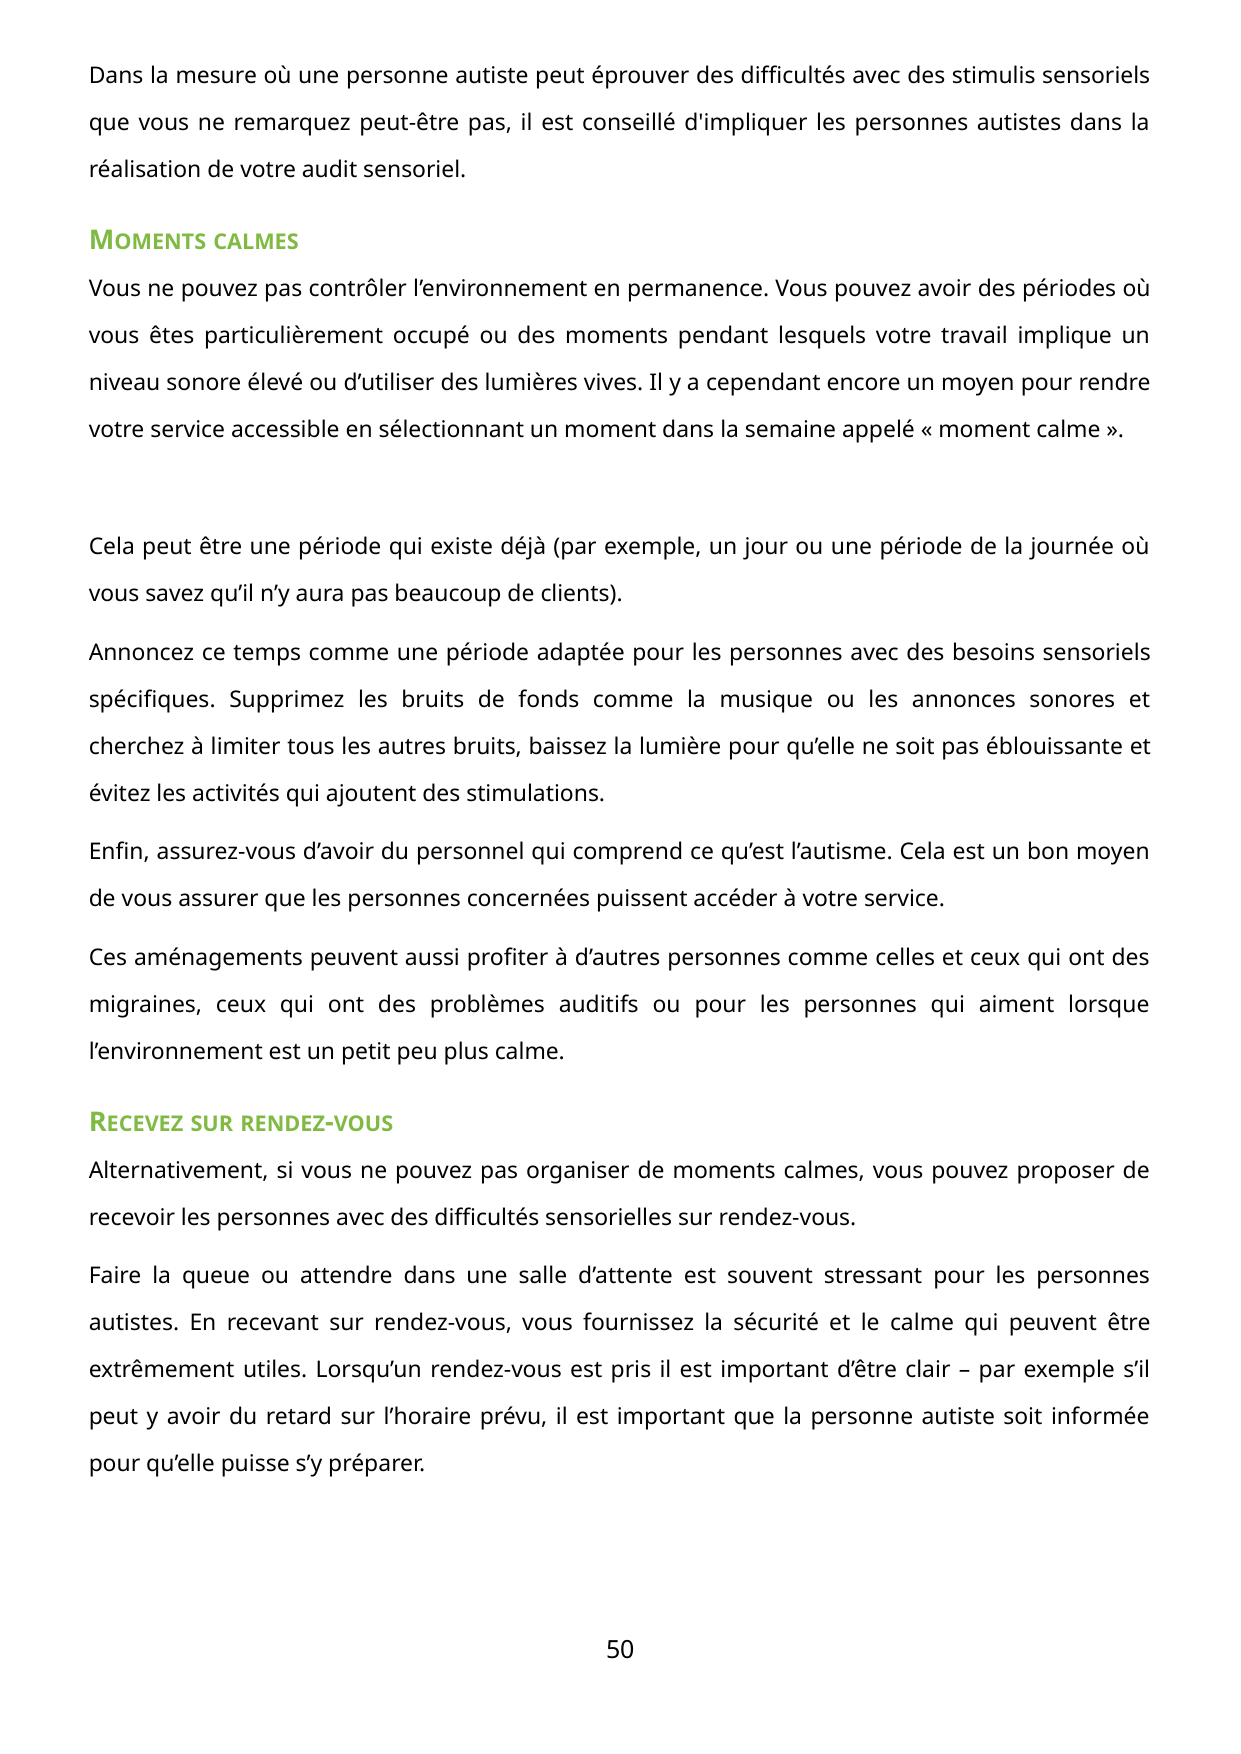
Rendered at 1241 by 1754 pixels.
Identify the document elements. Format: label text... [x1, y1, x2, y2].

text Alternativement, si vous ne pouvez pas organiser de moments calmes, vous pouvez proposer de recevoir les personnes avec des difficultés sensorielles sur rendez-vous. [88, 1154, 1152, 1232]
text Vous ne pouvez pas contrôler l’environnement en permanence. Vous pouvez avoir des périodes où vous êtes particulièrement occupé ou des moments pendant lesquels votre travail implique un niveau sonore élevé ou d’utiliser des lumières vives. Il y a cependant encore un moyen pour rendre votre service accessible en sélectionnant un moment dans la semaine appelé « moment calme ». [88, 272, 1152, 444]
subtitle Moments calmes [88, 220, 1152, 257]
text Enfin, assurez-vous d’avoir du personnel qui comprend ce qu’est l’autisme. Cela est un bon moyen de vous assurer que les personnes concernées puissent accéder à votre service. [88, 835, 1152, 913]
text Annoncez ce temps comme une période adaptée pour les personnes avec des besoins sensoriels spécifiques. Supprimez les bruits de fonds comme la musique ou les annonces sonores et cherchez à limiter tous les autres bruits, baissez la lumière pour qu’elle ne soit pas éblouissante et évitez les activités qui ajoutent des stimulations. [88, 636, 1152, 808]
subtitle Recevez sur rendez-vous [88, 1102, 1152, 1139]
text Ces aménagements peuvent aussi profiter à d’autres personnes comme celles et ceux qui ont des migraines, ceux qui ont des problèmes auditifs ou pour les personnes qui aiment lorsque l’environnement est un petit peu plus calme. [88, 941, 1152, 1066]
text Faire la queue ou attendre dans une salle d’attente est souvent stressant pour les personnes autistes. En recevant sur rendez-vous, vous fournissez la sécurité et le calme qui peuvent être extrêmement utiles. Lorsqu’un rendez-vous est pris il est important d’être clair – par exemple s’il peut y avoir du retard sur l’horaire prévu, il est important que la personne autiste soit informée pour qu’elle puisse s’y préparer. [88, 1259, 1152, 1478]
text Cela peut être une période qui existe déjà (par exemple, un jour ou une période de la journée où vous savez qu’il n’y aura pas beaucoup de clients). [88, 530, 1152, 608]
text Dans la mesure où une personne autiste peut éprouver des difficultés avec des stimulis sensoriels que vous ne remarquez peut-être pas, il est conseillé d'impliquer les personnes autistes dans la réalisation de votre audit sensoriel. [88, 59, 1152, 184]
